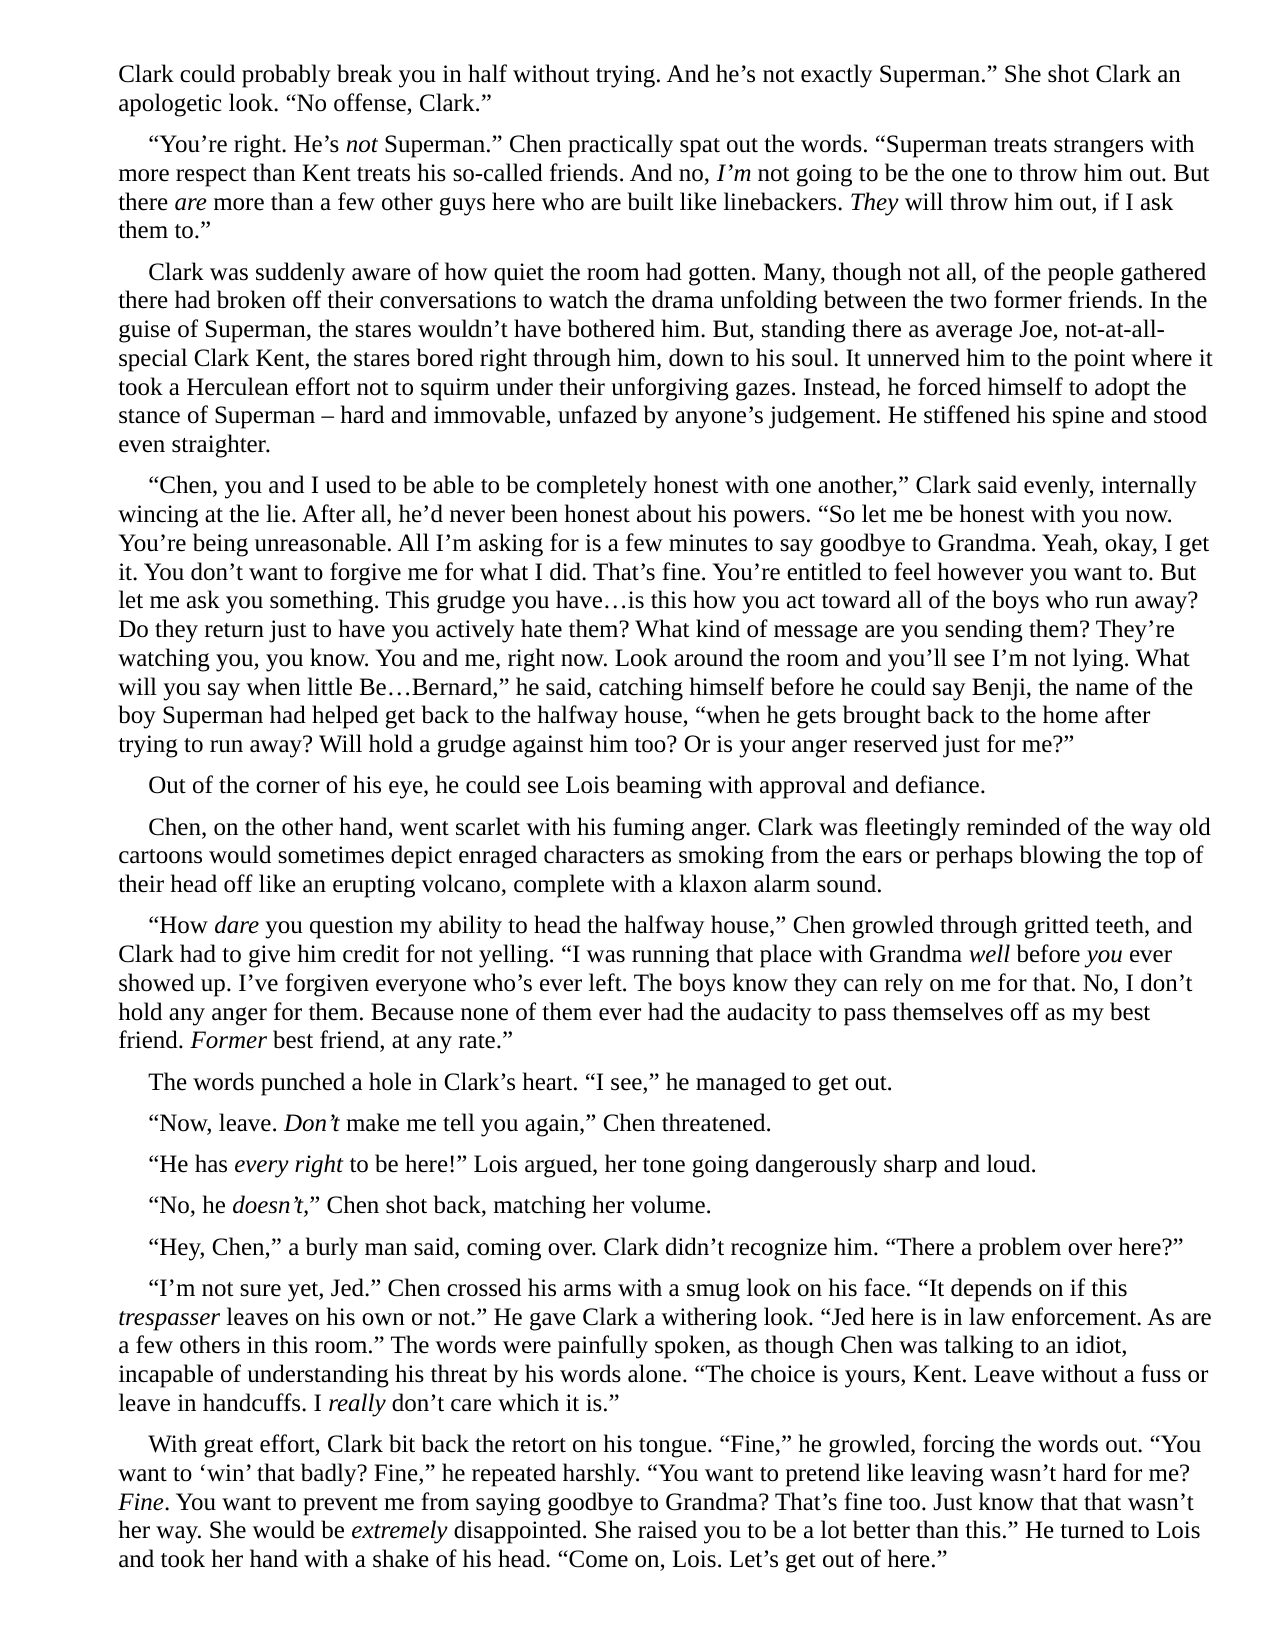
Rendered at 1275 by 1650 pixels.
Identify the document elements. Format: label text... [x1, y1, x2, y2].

text Clark could probably break you in half without trying. And he’s not exactly Superman.” She shot Clark an apologetic look. “No offense, Clark.” [118, 59, 1216, 117]
text With great effort, Clark bit back the retort on his tongue. “Fine,” he growled, forcing the words out. “You want to ‘win’ that badly? Fine,” he repeated harshly. “You want to pretend like leaving wasn’t hard for me? Fine. You want to prevent me from saying goodbye to Grandma? That’s fine too. Just know that that wasn’t her way. She would be extremely disappointed. She raised you to be a lot better than this.” He turned to Lois and took her hand with a shake of his head. “Come on, Lois. Let’s get out of here.” [118, 1429, 1216, 1573]
text “Hey, Chen,” a burly man said, coming over. Clark didn’t recognize him. “There a problem over here?” [118, 1232, 1216, 1260]
text “Chen, you and I used to be able to be completely honest with one another,” Clark said evenly, internally wincing at the lie. After all, he’d never been honest about his powers. “So let me be honest with you now. You’re being unreasonable. All I’m asking for is a few minutes to say goodbye to Grandma. Yeah, okay, I get it. You don’t want to forgive me for what I did. That’s fine. You’re entitled to feel however you want to. But let me ask you something. This grudge you have…is this how you act toward all of the boys who run away? Do they return just to have you actively hate them? What kind of message are you sending them? They’re watching you, you know. You and me, right now. Look around the room and you’ll see I’m not lying. What will you say when little Be…Bernard,” he said, catching himself before he could say Benji, the name of the boy Superman had helped get back to the halfway house, “when he gets brought back to the home after trying to run away? Will hold a grudge against him too? Or is your anger reserved just for me?” [118, 470, 1216, 758]
text “I’m not sure yet, Jed.” Chen crossed his arms with a smug look on his face. “It depends on if this trespasser leaves on his own or not.” He gave Clark a withering look. “Jed here is in law enforcement. As are a few others in this room.” The words were painfully spoken, as though Chen was talking to an idiot, incapable of understanding his threat by his words alone. “The choice is yours, Kent. Leave without a fuss or leave in handcuffs. I really don’t care which it is.” [118, 1273, 1216, 1417]
text “You’re right. He’s not Superman.” Chen practically spat out the words. “Superman treats strangers with more respect than Kent treats his so-called friends. And no, I’m not going to be the one to throw him out. But there are more than a few other guys here who are built like linebackers. They will throw him out, if I ask them to.” [118, 129, 1216, 244]
text “How dare you question my ability to head the halfway house,” Chen growled through gritted teeth, and Clark had to give him credit for not yelling. “I was running that place with Grandma well before you ever showed up. I’ve forgiven everyone who’s ever left. The boys know they can rely on me for that. No, I don’t hold any anger for them. Because none of them ever had the audacity to pass themselves off as my best friend. Former best friend, at any rate.” [118, 910, 1216, 1054]
text Out of the corner of his eye, he could see Lois beaming with approval and defiance. [118, 770, 1216, 799]
text Clark was suddenly aware of how quiet the room had gotten. Many, though not all, of the people gathered there had broken off their conversations to watch the drama unfolding between the two former friends. In the guise of Superman, the stares wouldn’t have bothered him. But, standing there as average Joe, not-at-all-special Clark Kent, the stares bored right through him, down to his soul. It unnerved him to the point where it took a Herculean effort not to squirm under their unforgiving gazes. Instead, he forced himself to adopt the stance of Superman – hard and immovable, unfazed by anyone’s judgement. He stiffened his spine and stood even straighter. [118, 257, 1216, 458]
text “No, he doesn’t,” Chen shot back, matching her volume. [118, 1190, 1216, 1219]
text Chen, on the other hand, went scarlet with his fuming anger. Clark was fleetingly reminded of the way old cartoons would sometimes depict enraged characters as smoking from the ears or perhaps blowing the top of their head off like an erupting volcano, complete with a klaxon alarm sound. [118, 812, 1216, 898]
text “Now, leave. Don’t make me tell you again,” Chen threatened. [118, 1108, 1216, 1137]
text The words punched a hole in Clark’s heart. “I see,” he managed to get out. [118, 1067, 1216, 1095]
text “He has every right to be here!” Lois argued, her tone going dangerously sharp and loud. [118, 1149, 1216, 1178]
